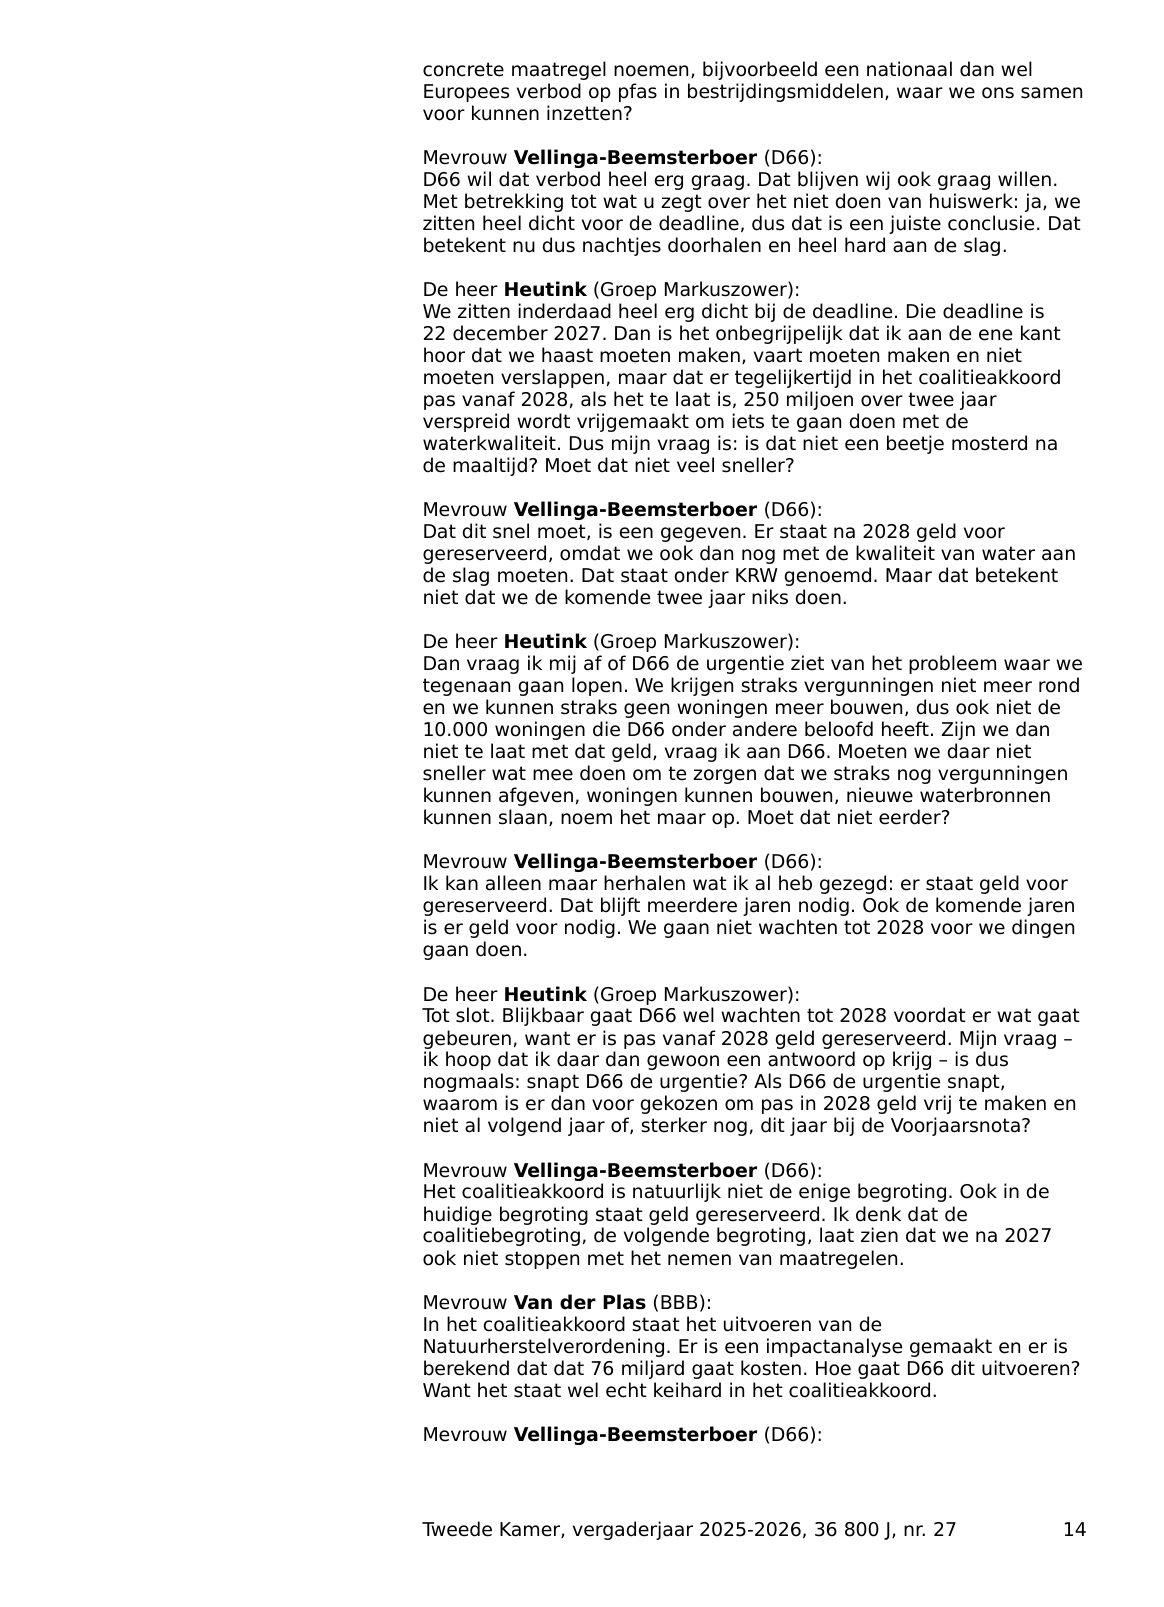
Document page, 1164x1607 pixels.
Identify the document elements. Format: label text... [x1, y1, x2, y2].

text D66 wil dat verbod heel erg graag. Dat blijven wij ook graag willen. Met betrekking tot wat u zegt over het niet doen van huiswerk: ja, we zitten heel dicht voor de deadline, dus dat is een juiste conclusie. Dat betekent nu dus nachtjes doorhalen en heel hard aan de slag. [422, 169, 1087, 257]
text Dan vraag ik mij af of D66 de urgentie ziet van het probleem waar we tegenaan gaan lopen. We krijgen straks vergunningen niet meer rond en we kunnen straks geen woningen meer bouwen, dus ook niet de 10.000 woningen die D66 onder andere beloofd heeft. Zijn we dan niet te laat met dat geld, vraag ik aan D66. Moeten we daar niet sneller wat mee doen om te zorgen dat we straks nog vergunningen kunnen afgeven, woningen kunnen bouwen, nieuwe waterbronnen kunnen slaan, noem het maar op. Moet dat niet eerder? [422, 653, 1087, 829]
text Tot slot. Blijkbaar gaat D66 wel wachten tot 2028 voordat er wat gaat gebeuren, want er is pas vanaf 2028 geld gereserveerd. Mijn vraag – ik hoop dat ik daar dan gewoon een antwoord op krijg – is dus nogmaals: snapt D66 de urgentie? Als D66 de urgentie snapt, waarom is er dan voor gekozen om pas in 2028 geld vrij te maken en niet al volgend jaar of, sterker nog, dit jaar bij de Voorjaarsnota? [422, 1005, 1087, 1137]
text Mevrouw Vellinga-Beemsterboer (D66): [422, 499, 1087, 521]
text Dat dit snel moet, is een gegeven. Er staat na 2028 geld voor gereserveerd, omdat we ook dan nog met de kwaliteit van water aan de slag moeten. Dat staat onder KRW genoemd. Maar dat betekent niet dat we de komende twee jaar niks doen. [422, 521, 1087, 609]
text De heer Heutink (Groep Markuszower): [422, 279, 1087, 301]
text Mevrouw Vellinga-Beemsterboer (D66): [422, 147, 1087, 169]
text Ik kan alleen maar herhalen wat ik al heb gezegd: er staat geld voor gereserveerd. Dat blijft meerdere jaren nodig. Ook de komende jaren is er geld voor nodig. We gaan niet wachten tot 2028 voor we dingen gaan doen. [422, 873, 1087, 961]
text De heer Heutink (Groep Markuszower): [422, 631, 1087, 653]
text Het coalitieakkoord is natuurlijk niet de enige begroting. Ook in de huidige begroting staat geld gereserveerd. Ik denk dat de coalitiebegroting, de volgende begroting, laat zien dat we na 2027 ook niet stoppen met het nemen van maatregelen. [422, 1181, 1087, 1269]
text We zitten inderdaad heel erg dicht bij de deadline. Die deadline is 22 december 2027. Dan is het onbegrijpelijk dat ik aan de ene kant hoor dat we haast moeten maken, vaart moeten maken en niet moeten verslappen, maar dat er tegelijkertijd in het coalitieakkoord pas vanaf 2028, als het te laat is, 250 miljoen over twee jaar verspreid wordt vrijgemaakt om iets te gaan doen met de waterkwaliteit. Dus mijn vraag is: is dat niet een beetje mosterd na de maaltijd? Moet dat niet veel sneller? [422, 301, 1087, 477]
text Mevrouw Vellinga-Beemsterboer (D66): [422, 851, 1087, 873]
text De heer Heutink (Groep Markuszower): [422, 983, 1087, 1005]
text Mevrouw Vellinga-Beemsterboer (D66): [422, 1424, 1087, 1446]
text Mevrouw Van der Plas (BBB): [422, 1292, 1087, 1313]
text Mevrouw Vellinga-Beemsterboer (D66): [422, 1159, 1087, 1181]
text concrete maatregel noemen, bijvoorbeeld een nationaal dan wel Europees verbod op pfas in bestrijdingsmiddelen, waar we ons samen voor kunnen inzetten? [422, 59, 1087, 125]
text In het coalitieakkoord staat het uitvoeren van de Natuurherstelverordening. Er is een impactanalyse gemaakt en er is berekend dat dat 76 miljard gaat kosten. Hoe gaat D66 dit uitvoeren? Want het staat wel echt keihard in het coalitieakkoord. [422, 1313, 1087, 1401]
